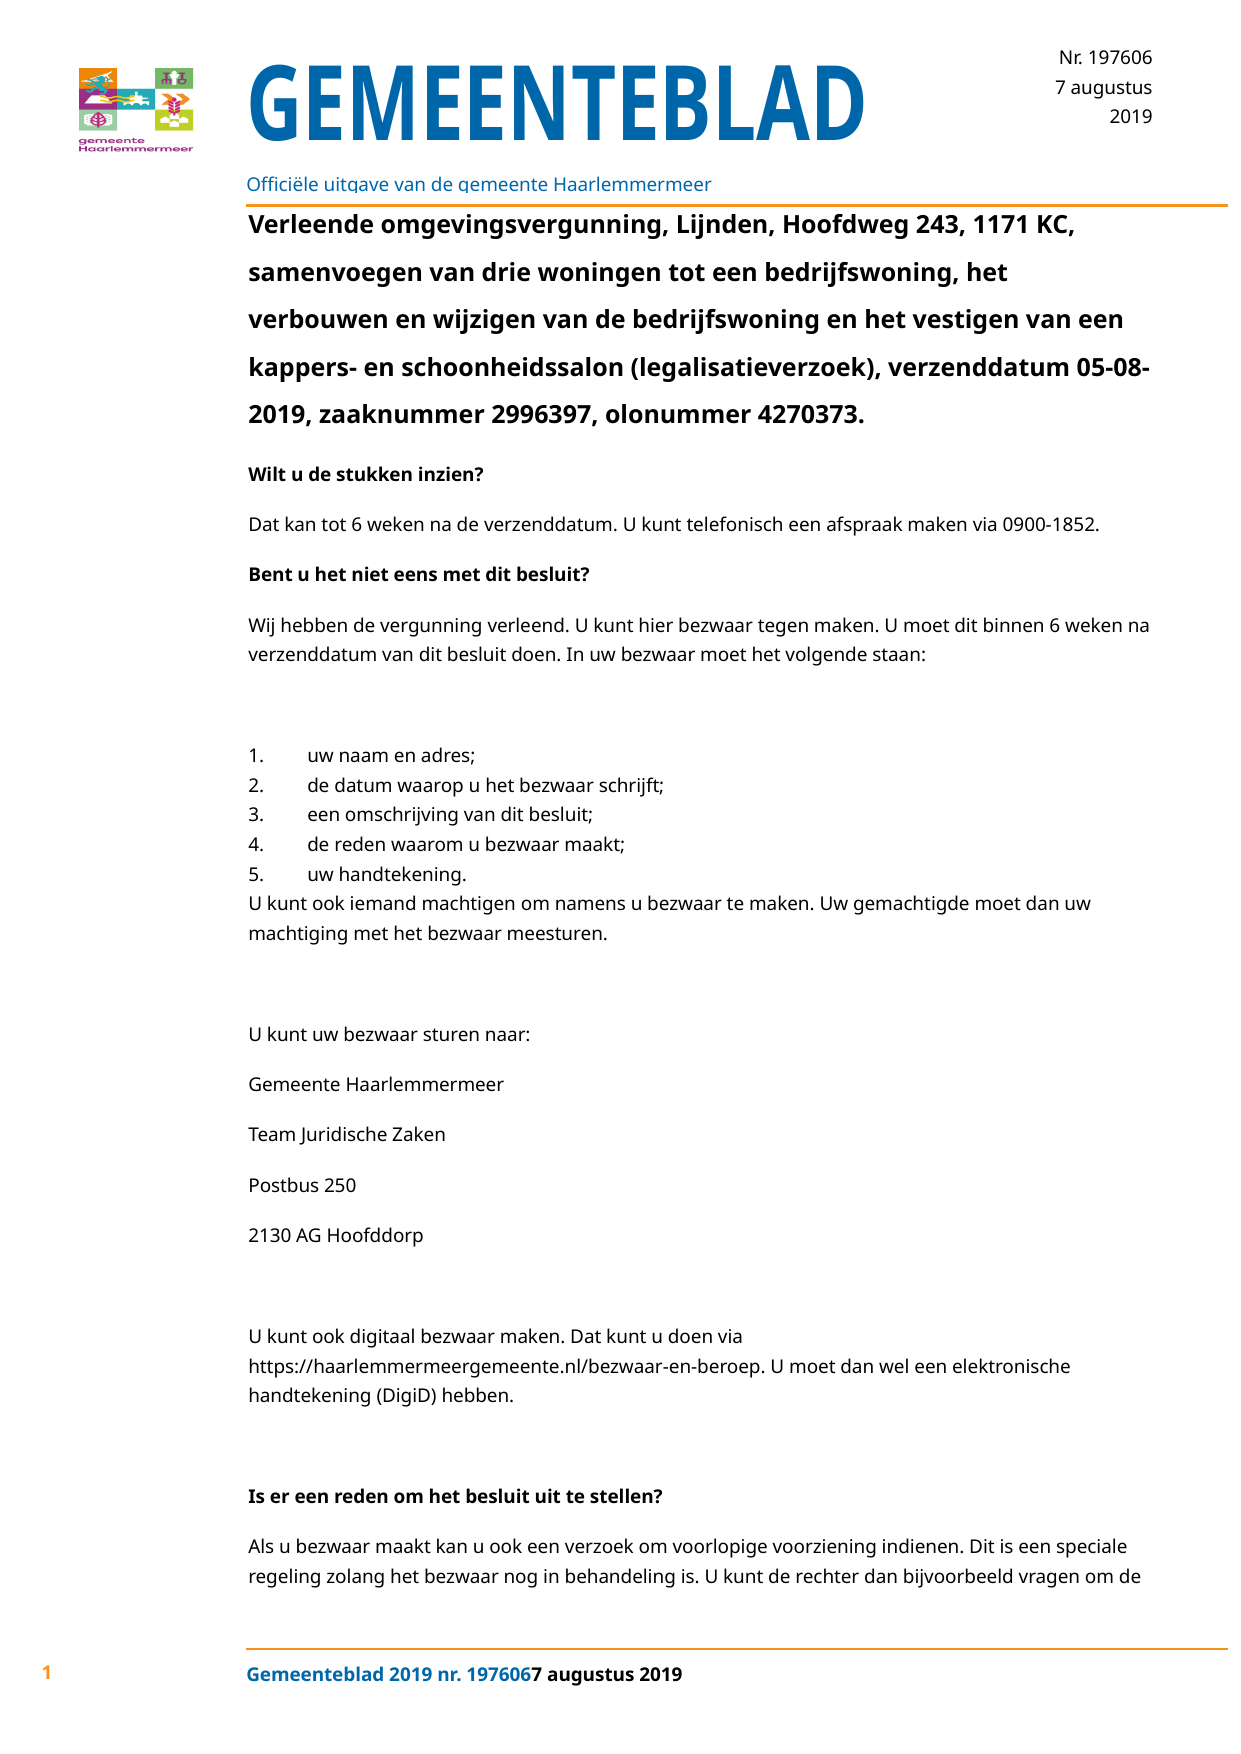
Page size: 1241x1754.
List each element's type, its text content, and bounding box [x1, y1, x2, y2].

picture [41, 47, 231, 172]
text Wilt u de stukken inzien? [248, 461, 1152, 486]
list uw handtekening. [248, 861, 1152, 886]
text U kunt ook iemand machtigen om namens u bezwaar te maken. Uw gemachtigde moet dan uw machtiging met het bezwaar meesturen. [248, 890, 1152, 946]
text 2130 AG Hoofddorp [248, 1222, 1152, 1248]
text Dat kan tot 6 weken na de verzenddatum. U kunt telefonisch een afspraak maken via 0900-1852. [248, 511, 1152, 537]
text Als u bezwaar maakt kan u ook een verzoek om voorlopige voorziening indienen. Dit is een speciale regeling zolang het bezwaar nog in behandeling is. U kunt de rechter dan bijvoorbeeld vragen om de [248, 1534, 1152, 1589]
text Team Juridische Zaken [248, 1122, 1152, 1147]
list de reden waarom u bezwaar maakt; [248, 831, 1152, 857]
text U kunt uw bezwaar sturen naar: [248, 1021, 1152, 1046]
text Postbus 250 [248, 1172, 1152, 1198]
list een omschrijving van dit besluit; [248, 802, 1152, 827]
list uw naam en adres; [248, 742, 1152, 768]
text Gemeente Haarlemmermeer [248, 1071, 1152, 1097]
text U kunt ook digitaal bezwaar maken. Dat kunt u doen via https://haarlemmermeergemeente.nl/bezwaar-en-beroep. U moet dan wel een elektronische handtekening (DigiD) hebben. [248, 1323, 1152, 1408]
text Wij hebben de vergunning verleend. U kunt hier bezwaar tegen maken. U moet dit binnen 6 weken na verzenddatum van dit besluit doen. In uw bezwaar moet het volgende staan: [248, 612, 1152, 667]
text Verleende omgevingsvergunning, Lijnden, Hoofdweg 243, 1171 KC, samenvoegen van drie woningen tot een bedrijfswoning, het verbouwen en wijzigen van de bedrijfswoning en het vestigen van een kappers- en schoonheidssalon (legalisatieverzoek), verzenddatum 05-08-2019, zaaknummer 2996397, olonummer 4270373. [248, 207, 1152, 431]
list de datum waarop u het bezwaar schrijft; [248, 772, 1152, 798]
text Bent u het niet eens met dit besluit? [248, 562, 1152, 587]
text Is er een reden om het besluit uit te stellen? [248, 1483, 1152, 1509]
